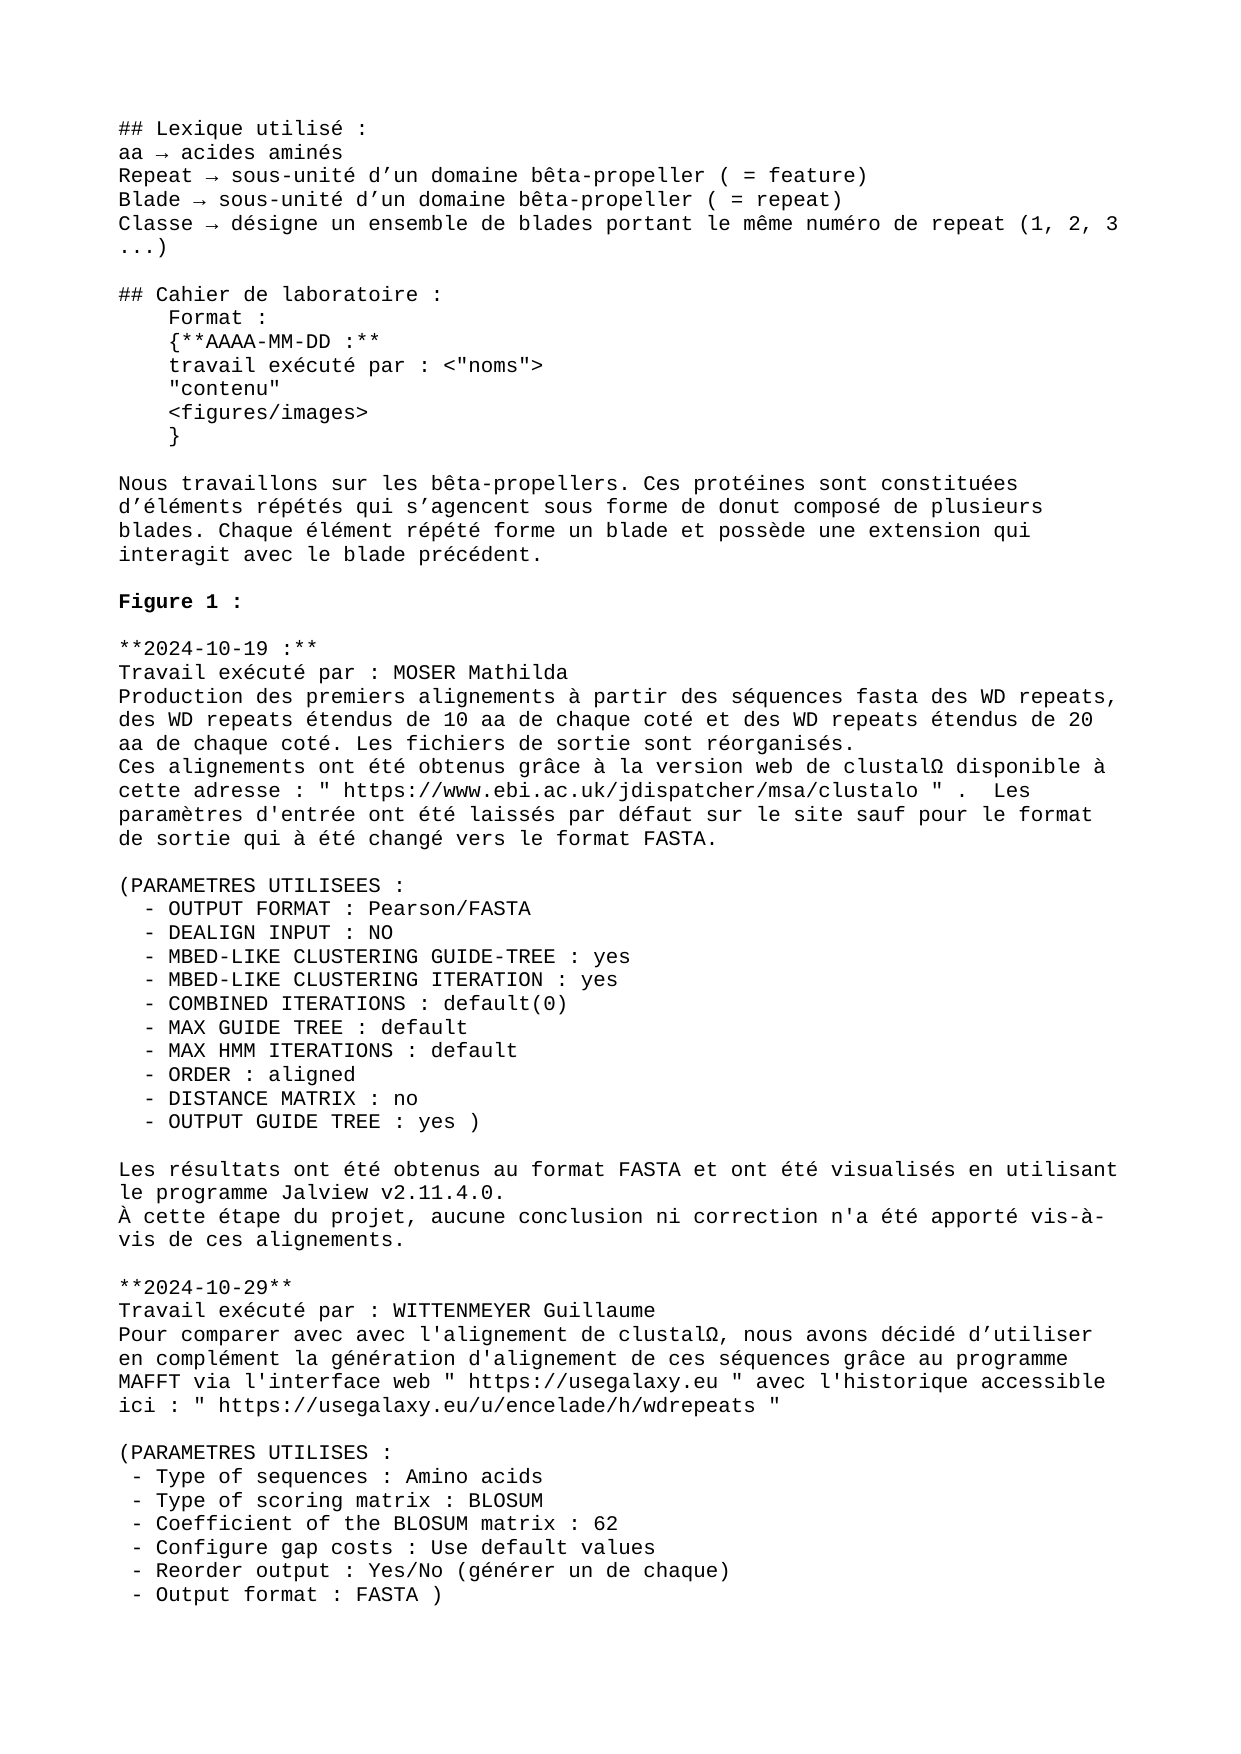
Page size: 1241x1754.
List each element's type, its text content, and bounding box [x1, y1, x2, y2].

text - MAX GUIDE TREE : default [118, 1017, 1122, 1040]
text Pour comparer avec avec l'alignement de clustalΩ, nous avons décidé d’utiliser en complément la génération d'alignement de ces séquences grâce au programme MAFFT via l'interface web " https://usegalaxy.eu " avec l'historique accessible ici : " https://usegalaxy.eu/u/encelade/h/wdrepeats " [118, 1324, 1122, 1419]
text Ces alignements ont été obtenus grâce à la version web de clustalΩ disponible à cette adresse : " https://www.ebi.ac.uk/jdispatcher/msa/clustalo " . Les paramètres d'entrée ont été laissés par défaut sur le site sauf pour le format de sortie qui à été changé vers le format FASTA. [118, 757, 1122, 851]
text - Type of sequences : Amino acids [118, 1466, 1122, 1489]
text Travail exécuté par : WITTENMEYER Guillaume [118, 1300, 1122, 1324]
text ## Cahier de laboratoire : [118, 284, 1122, 307]
text Classe → désigne un ensemble de blades portant le même numéro de repeat (1, 2, 3 ...) [118, 213, 1122, 260]
text **2024-10-19 :** [118, 638, 1122, 662]
text {**AAAA-MM-DD :** [118, 331, 1122, 354]
text travail exécuté par : <"noms"> [118, 354, 1122, 378]
text (PARAMETRES UTILISEES : [118, 875, 1122, 898]
text Les résultats ont été obtenus au format FASTA et ont été visualisés en utilisant le programme Jalview v2.11.4.0. [118, 1158, 1122, 1206]
text Production des premiers alignements à partir des séquences fasta des WD repeats, des WD repeats étendus de 10 aa de chaque coté et des WD repeats étendus de 20 aa de chaque coté. Les fichiers de sortie sont réorganisés. [118, 686, 1122, 757]
text Figure 1 : [118, 591, 1122, 615]
text Blade → sous-unité d’un domaine bêta-propeller ( = repeat) [118, 189, 1122, 213]
text Format : [118, 307, 1122, 331]
text "contenu" [118, 378, 1122, 402]
text - MBED-LIKE CLUSTERING GUIDE-TREE : yes [118, 946, 1122, 969]
text - Configure gap costs : Use default values [118, 1537, 1122, 1561]
text - MBED-LIKE CLUSTERING ITERATION : yes [118, 969, 1122, 993]
text - OUTPUT GUIDE TREE : yes ) [118, 1111, 1122, 1135]
text (PARAMETRES UTILISES : [118, 1442, 1122, 1466]
text **2024-10-29** [118, 1277, 1122, 1300]
text - Output format : FASTA ) [118, 1584, 1122, 1608]
text aa → acides aminés [118, 142, 1122, 165]
text } [118, 426, 1122, 449]
text Travail exécuté par : MOSER Mathilda [118, 662, 1122, 686]
text <figures/images> [118, 402, 1122, 426]
text À cette étape du projet, aucune conclusion ni correction n'a été apporté vis-à-vis de ces alignements. [118, 1206, 1122, 1253]
text - COMBINED ITERATIONS : default(0) [118, 993, 1122, 1017]
text - DISTANCE MATRIX : no [118, 1088, 1122, 1111]
text - MAX HMM ITERATIONS : default [118, 1040, 1122, 1064]
text Repeat → sous-unité d’un domaine bêta-propeller ( = feature) [118, 165, 1122, 189]
text - Coefficient of the BLOSUM matrix : 62 [118, 1513, 1122, 1537]
text - OUTPUT FORMAT : Pearson/FASTA [118, 898, 1122, 922]
text - DEALIGN INPUT : NO [118, 922, 1122, 946]
text - ORDER : aligned [118, 1064, 1122, 1088]
text Nous travaillons sur les bêta-propellers. Ces protéines sont constituées d’éléments répétés qui s’agencent sous forme de donut composé de plusieurs blades. Chaque élément répété forme un blade et possède une extension qui interagit avec le blade précédent. [118, 473, 1122, 567]
text ## Lexique utilisé : [118, 118, 1122, 142]
text - Reorder output : Yes/No (générer un de chaque) [118, 1561, 1122, 1584]
text - Type of scoring matrix : BLOSUM [118, 1489, 1122, 1513]
